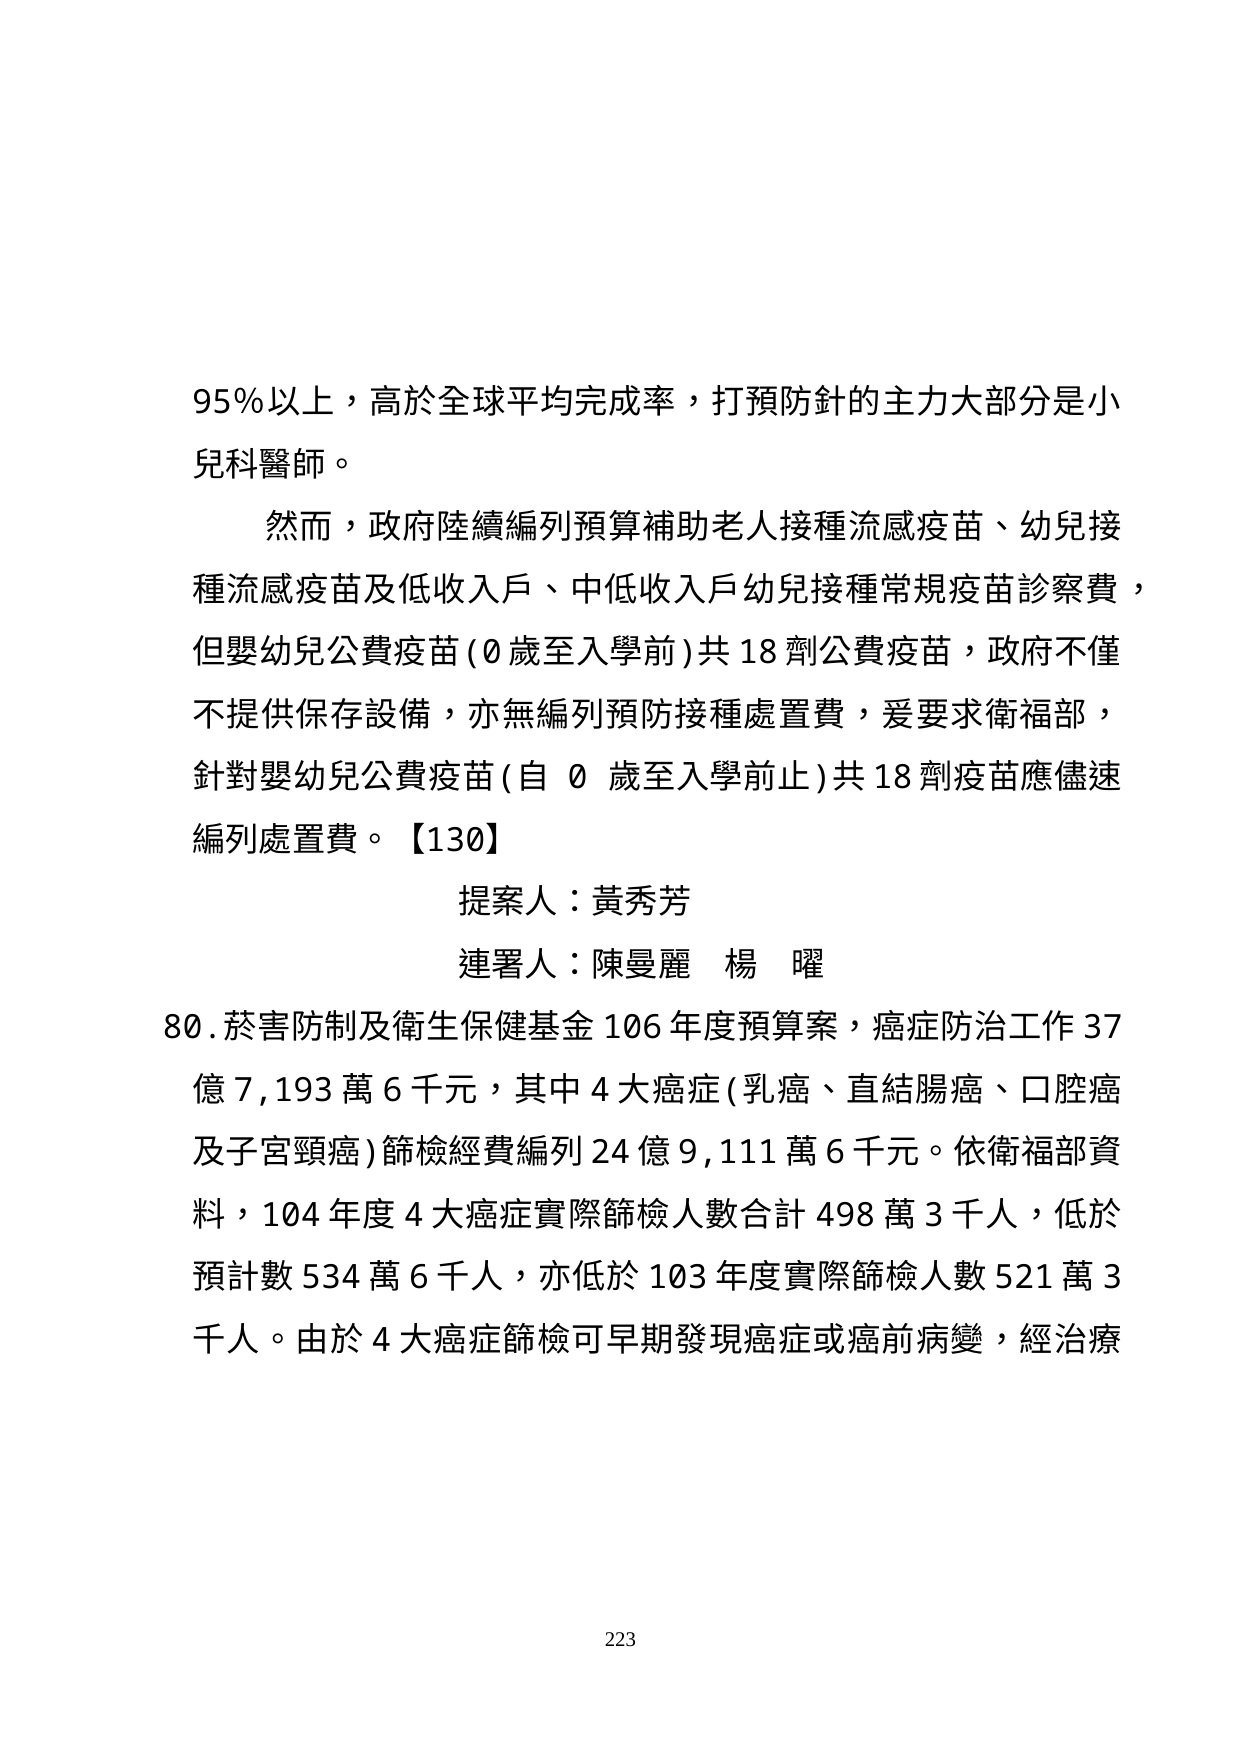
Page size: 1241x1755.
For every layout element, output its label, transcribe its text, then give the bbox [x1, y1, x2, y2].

text 提案人：黃秀芳 [118, 858, 1122, 920]
text 然而，政府陸續編列預算補助老人接種流感疫苗、幼兒接種流感疫苗及低收入戶、中低收入戶幼兒接種常規疫苗診察費，但嬰幼兒公費疫苗(0歲至入學前)共18劑公費疫苗，政府不僅不提供保存設備，亦無編列預防接種處置費，爰要求衛福部，針對嬰幼兒公費疫苗(自 0 歲至入學前止)共18劑疫苗應儘速編列處置費。【130】 [192, 483, 1122, 858]
text 80.菸害防制及衛生保健基金106年度預算案，癌症防治工作37億7,193萬6千元，其中4大癌症(乳癌、直結腸癌、口腔癌及子宮頸癌)篩檢經費編列24億9,111萬6千元。依衛福部資料，104年度4大癌症實際篩檢人數合計498萬3千人，低於預計數534萬6千人，亦低於103年度實際篩檢人數521萬3千人。由於4大癌症篩檢可早期發現癌症或癌前病變，經治療 [162, 983, 1122, 1358]
text 95％以上，高於全球平均完成率，打預防針的主力大部分是小兒科醫師。 [162, 358, 1122, 483]
text 連署人：陳曼麗 楊 曜 [118, 920, 1122, 983]
